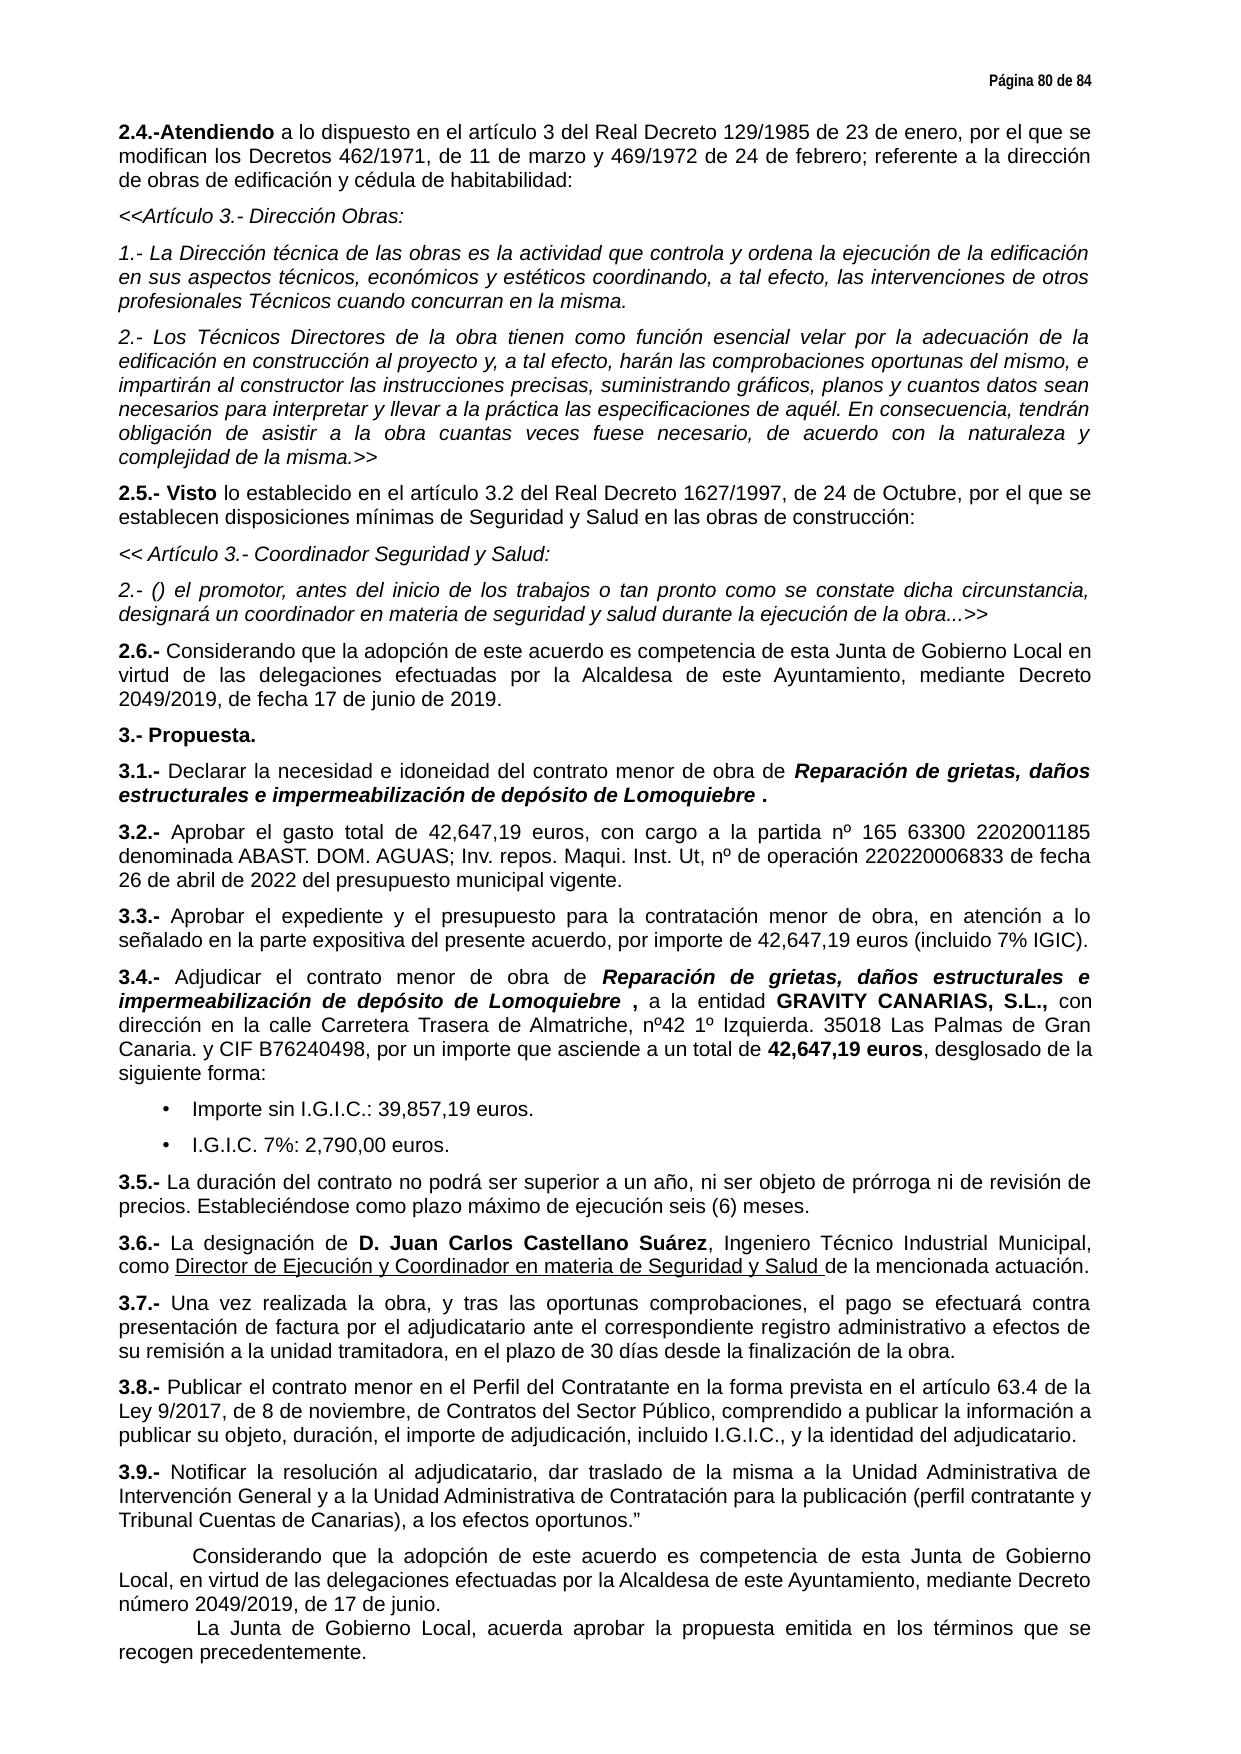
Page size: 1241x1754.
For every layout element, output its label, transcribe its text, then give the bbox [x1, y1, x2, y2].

text 3.8.- Publicar el contrato menor en el Perfil del Contratante en la forma prevista en el artículo 63.4 de la Ley 9/2017, de 8 de noviembre, de Contratos del Sector Público, comprendido a publicar la información a publicar su objeto, duración, el importe de adjudicación, incluido I.G.I.C., y la identidad del adjudicatario. [118, 1375, 1092, 1447]
text 3.9.- Notificar la resolución al adjudicatario, dar traslado de la misma a la Unidad Administrativa de Intervención General y a la Unidad Administrativa de Contratación para la publicación (perfil contratante y Tribunal Cuentas de Canarias), a los efectos oportunos.” [118, 1459, 1092, 1531]
text 3.5.- La duración del contrato no podrá ser superior a un año, ni ser objeto de prórroga ni de revisión de precios. Estableciéndose como plazo máximo de ejecución seis (6) meses. [118, 1170, 1092, 1218]
text 3.3.- Aprobar el expediente y el presupuesto para la contratación menor de obra, en atención a lo señalado en la parte expositiva del presente acuerdo, por importe de 42,647,19 euros (incluido 7% IGIC). [118, 904, 1092, 952]
text 1.- La Dirección técnica de las obras es la actividad que controla y ordena la ejecución de la edificación en sus aspectos técnicos, económicos y estéticos coordinando, a tal efecto, las intervenciones de otros profesionales Técnicos cuando concurran en la misma. [118, 241, 1092, 312]
text 3.6.- La designación de D. Juan Carlos Castellano Suárez, Ingeniero Técnico Industrial Municipal, como Director de Ejecución y Coordinador en materia de Seguridad y Salud de la mencionada actuación. [118, 1230, 1092, 1278]
text Considerando que la adopción de este acuerdo es competencia de esta Junta de Gobierno Local, en virtud de las delegaciones efectuadas por la Alcaldesa de este Ayuntamiento, mediante Decreto número 2049/2019, de 17 de junio. [118, 1544, 1092, 1616]
text 3.- Propuesta. [118, 723, 1092, 747]
text 2.6.- Considerando que la adopción de este acuerdo es competencia de esta Junta de Gobierno Local en virtud de las delegaciones efectuadas por la Alcaldesa de este Ayuntamiento, mediante Decreto 2049/2019, de fecha 17 de junio de 2019. [118, 638, 1092, 710]
text 2.- Los Técnicos Directores de la obra tienen como función esencial velar por la adecuación de la edificación en construcción al proyecto y, a tal efecto, harán las comprobaciones oportunas del mismo, e impartirán al constructor las instrucciones precisas, suministrando gráficos, planos y cuantos datos sean necesarios para interpretar y llevar a la práctica las especificaciones de aquél. En consecuencia, tendrán obligación de asistir a la obra cuantas veces fuese necesario, de acuerdo con la naturaleza y complejidad de la misma.>> [118, 325, 1092, 469]
text 2.5.- Visto lo establecido en el artículo 3.2 del Real Decreto 1627/1997, de 24 de Octubre, por el que se establecen disposiciones mínimas de Seguridad y Salud en las obras de construcción: [118, 481, 1092, 529]
list Importe sin I.G.I.C.: 39,857,19 euros. [162, 1097, 1092, 1121]
text <<Artículo 3.- Dirección Obras: [118, 204, 1092, 228]
text 3.4.- Adjudicar el contrato menor de obra de Reparación de grietas, daños estructurales e impermeabilización de depósito de Lomoquiebre , a la entidad GRAVITY CANARIAS, S.L., con dirección en la calle Carretera Trasera de Almatriche, nº42 1º Izquierda. 35018 Las Palmas de Gran Canaria. y CIF B76240498, por un importe que asciende a un total de 42,647,19 euros, desglosado de la siguiente forma: [118, 964, 1092, 1084]
text 3.1.- Declarar la necesidad e idoneidad del contrato menor de obra de Reparación de grietas, daños estructurales e impermeabilización de depósito de Lomoquiebre . [118, 759, 1092, 807]
text << Artículo 3.- Coordinador Seguridad y Salud: [118, 542, 1092, 566]
text 2.- () el promotor, antes del inicio de los trabajos o tan pronto como se constate dicha circunstancia, designará un coordinador en materia de seguridad y salud durante la ejecución de la obra...>> [118, 578, 1092, 626]
list I.G.I.C. 7%: 2,790,00 euros. [162, 1133, 1092, 1157]
text La Junta de Gobierno Local, acuerda aprobar la propuesta emitida en los términos que se recogen precedentemente. [118, 1616, 1092, 1664]
text 2.4.-Atendiendo a lo dispuesto en el artículo 3 del Real Decreto 129/1985 de 23 de enero, por el que se modifican los Decretos 462/1971, de 11 de marzo y 469/1972 de 24 de febrero; referente a la dirección de obras de edificación y cédula de habitabilidad: [118, 120, 1092, 192]
text 3.7.- Una vez realizada la obra, y tras las oportunas comprobaciones, el pago se efectuará contra presentación de factura por el adjudicatario ante el correspondiente registro administrativo a efectos de su remisión a la unidad tramitadora, en el plazo de 30 días desde la finalización de la obra. [118, 1291, 1092, 1363]
text 3.2.- Aprobar el gasto total de 42,647,19 euros, con cargo a la partida nº 165 63300 2202001185 denominada ABAST. DOM. AGUAS; Inv. repos. Maqui. Inst. Ut, nº de operación 220220006833 de fecha 26 de abril de 2022 del presupuesto municipal vigente. [118, 820, 1092, 892]
